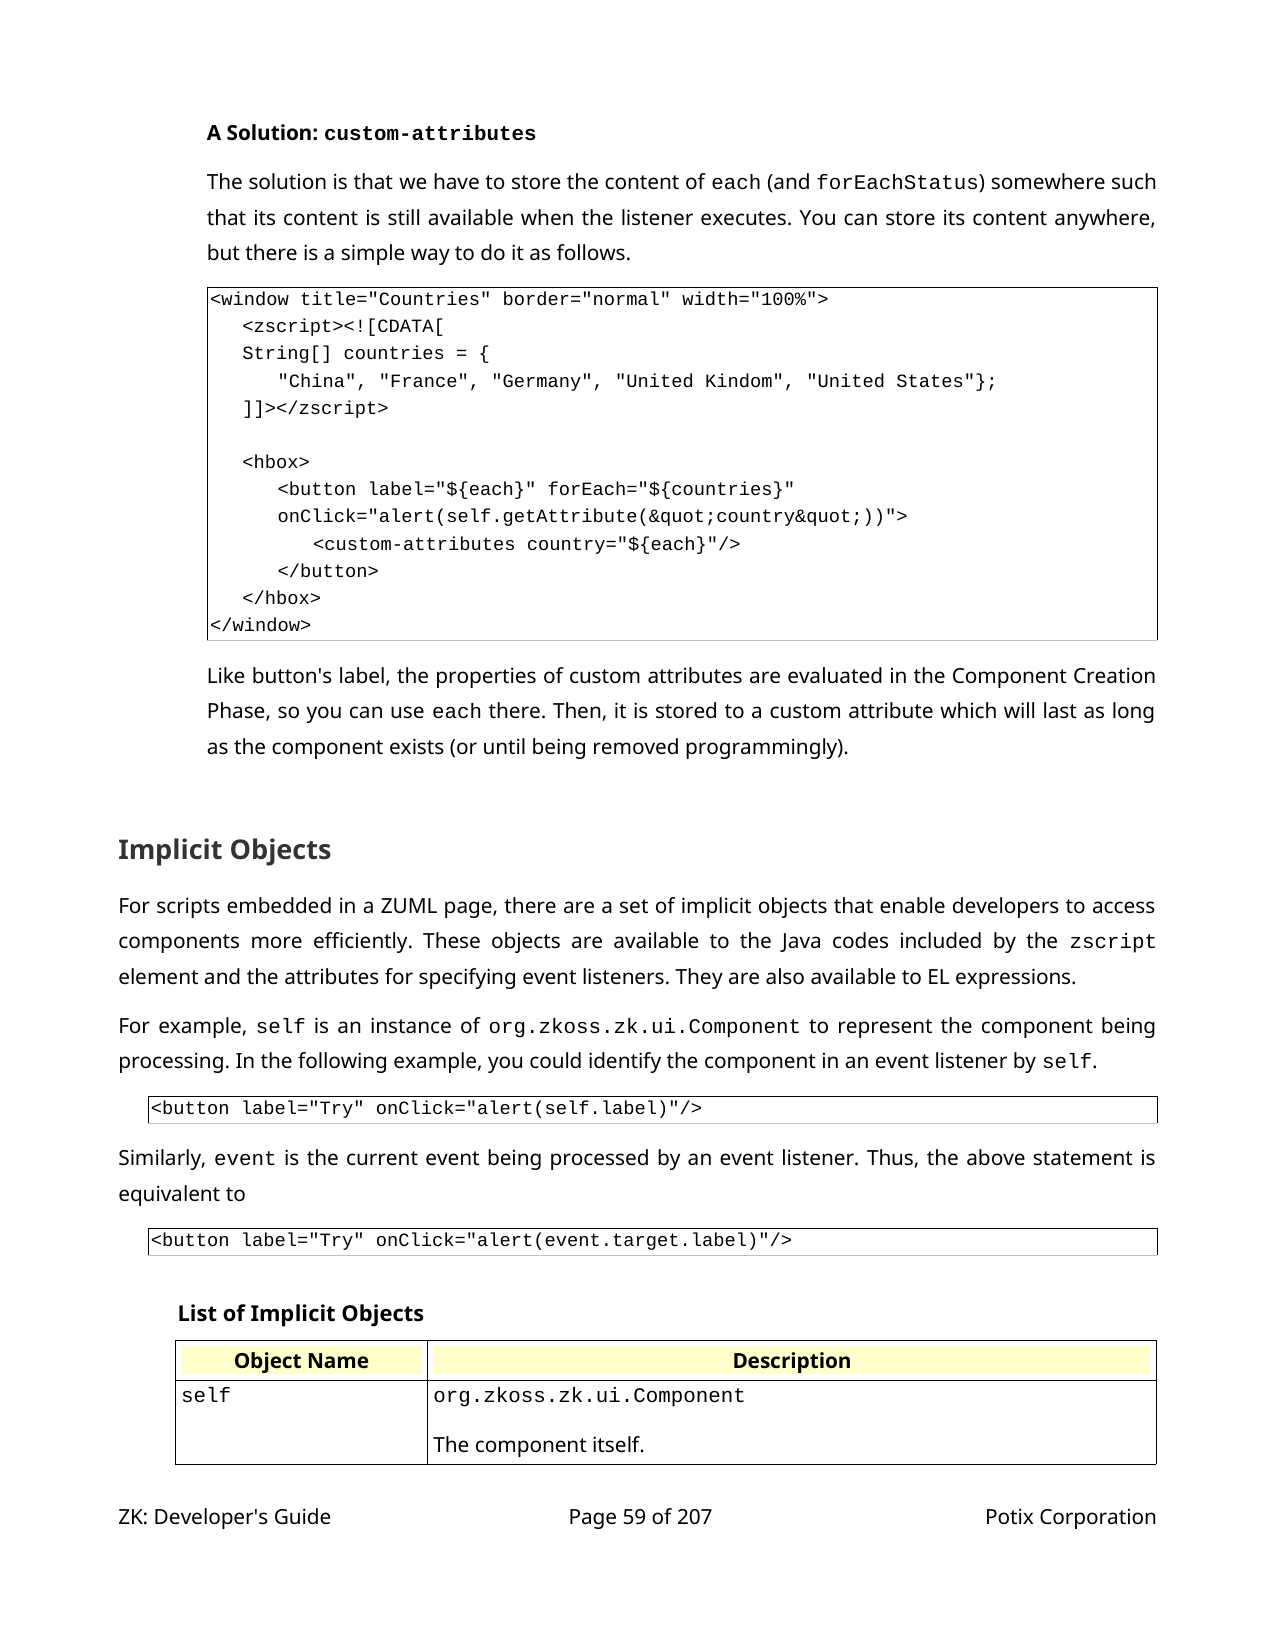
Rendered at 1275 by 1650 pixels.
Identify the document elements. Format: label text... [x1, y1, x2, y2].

subtitle List of Implicit Objects [177, 1298, 1157, 1328]
text <button label="Try" onClick="alert(self.label)"/> [149, 1097, 1157, 1123]
text <button label="${each}" forEach="${countries}" [208, 477, 1157, 501]
text <custom-attributes country="${each}"/> [208, 532, 1157, 556]
text For scripts embedded in a ZUML page, there are a set of implicit objects that enable developers to access components more efficiently. These objects are available to the Java codes included by the zscript element and the attributes for specifying event listeners. They are also available to EL expressions. [118, 891, 1157, 990]
text <zscript><![CDATA[ [208, 314, 1157, 338]
text String[] countries = { [208, 341, 1157, 366]
text <button label="Try" onClick="alert(event.target.label)"/> [149, 1229, 1157, 1255]
text Similarly, event is the current event being processed by an event listener. Thus, the above statement is equivalent to [118, 1143, 1157, 1207]
text </hbox> [208, 586, 1157, 610]
text ]]></zscript> [208, 396, 1157, 420]
table_header Description [428, 1341, 1156, 1380]
table_cell self [176, 1381, 427, 1464]
subtitle Implicit Objects [118, 831, 1157, 868]
text </button> [208, 559, 1157, 583]
subtitle A Solution: custom-attributes [207, 118, 1157, 147]
table_cell org.zkoss.zk.ui.Component The component itself. [428, 1381, 1156, 1464]
text For example, self is an instance of org.zkoss.zk.ui.Component to represent the component being processing. In the following example, you could identify the component in an event listener by self. [118, 1011, 1157, 1075]
text Like button's label, the properties of custom attributes are evaluated in the Component Creation Phase, so you can use each there. Then, it is stored to a custom attribute which will last as long as the component exists (or until being removed programmingly). [207, 661, 1157, 760]
text "China", "France", "Germany", "United Kindom", "United States"}; [208, 368, 1157, 393]
text The solution is that we have to store the content of each (and forEachStatus) somewhere such that its content is still available when the listener executes. You can store its content anywhere, but there is a simple way to do it as follows. [207, 167, 1157, 266]
table_header Object Name [176, 1341, 427, 1380]
text </window> [208, 613, 1157, 640]
text <window title="Countries" border="normal" width="100%"> [208, 288, 1157, 311]
text <hbox> [208, 450, 1157, 474]
text onClick="alert(self.getAttribute(&quot;country&quot;))"> [208, 504, 1157, 529]
